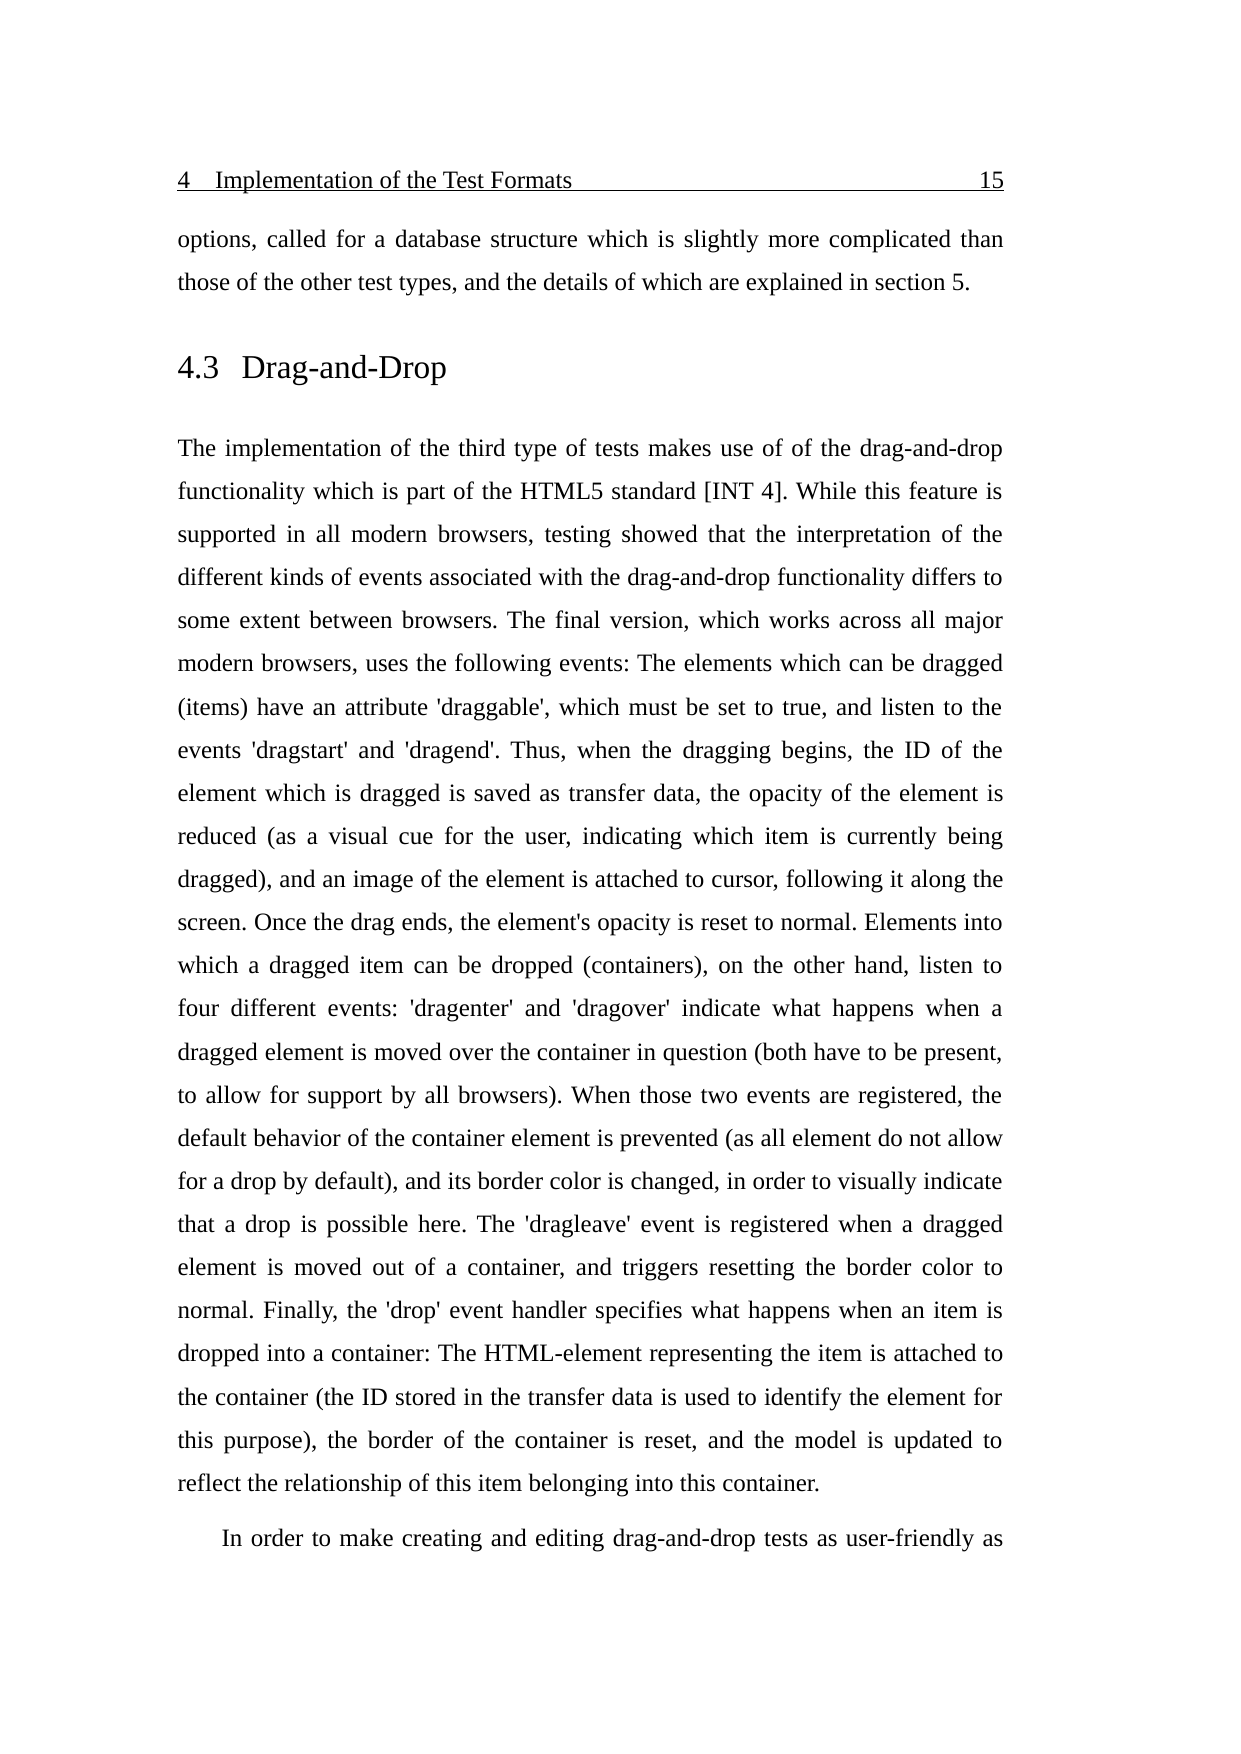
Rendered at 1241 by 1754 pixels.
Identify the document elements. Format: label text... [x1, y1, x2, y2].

text options, called for a database structure which is slightly more complicated than those of the other test types, and the details of which are explained in section 5. [177, 224, 1004, 296]
subtitle Drag-and-Drop [177, 347, 1004, 386]
text The implementation of the third type of tests makes use of of the drag-and-drop functionality which is part of the HTML5 standard [INT 4]. While this feature is supported in all modern browsers, testing showed that the interpretation of the different kinds of events associated with the drag-and-drop functionality differs to some extent between browsers. The final version, which works across all major modern browsers, uses the following events: The elements which can be dragged (items) have an attribute 'draggable', which must be set to true, and listen to the events 'dragstart' and 'dragend'. Thus, when the dragging begins, the ID of the element which is dragged is saved as transfer data, the opacity of the element is reduced (as a visual cue for the user, indicating which item is currently being dragged), and an image of the element is attached to cursor, following it along the screen. Once the drag ends, the element's opacity is reset to normal. Elements into which a dragged item can be dropped (containers), on the other hand, listen to four different events: 'dragenter' and 'dragover' indicate what happens when a dragged element is moved over the container in question (both have to be present, to allow for support by all browsers). When those two events are registered, the default behavior of the container element is prevented (as all element do not allow for a drop by default), and its border color is changed, in order to visually indicate that a drop is possible here. The 'dragleave' event is registered when a dragged element is moved out of a container, and triggers resetting the border color to normal. Finally, the 'drop' event handler specifies what happens when an item is dropped into a container: The HTML-element representing the item is attached to the container (the ID stored in the transfer data is used to identify the element for this purpose), the border of the container is reset, and the model is updated to reflect the relationship of this item belonging into this container. [177, 433, 1004, 1497]
text In order to make creating and editing drag-and-drop tests as user-friendly as [177, 1523, 1004, 1552]
